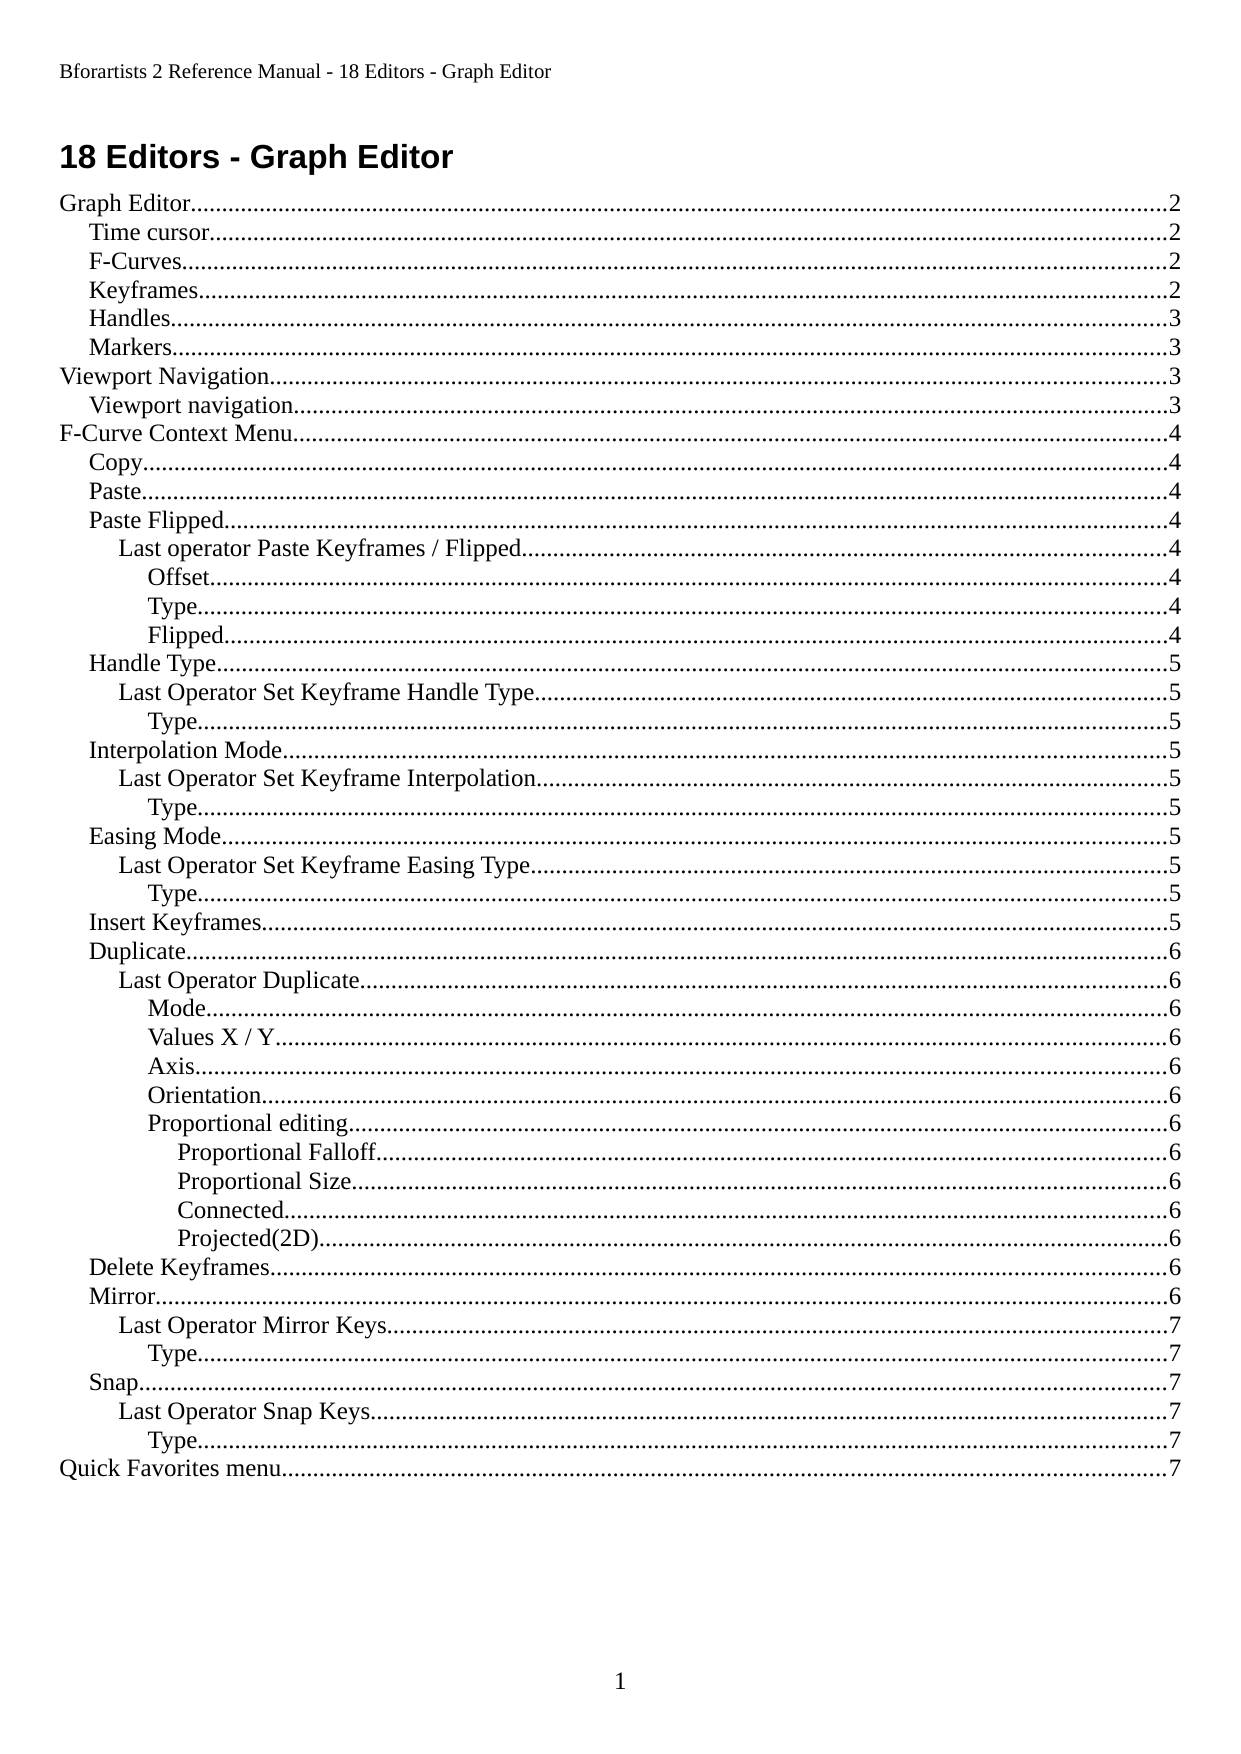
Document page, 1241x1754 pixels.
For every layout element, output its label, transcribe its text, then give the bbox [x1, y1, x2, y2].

text Snap 7 [88, 1367, 1181, 1396]
text F-Curves 2 [88, 246, 1181, 275]
text Handle Type 5 [88, 648, 1181, 677]
text Proportional editing 6 [147, 1108, 1181, 1137]
text Paste 4 [88, 476, 1181, 505]
text Graph Editor 2 [59, 188, 1181, 217]
text Last operator Paste Keyframes / Flipped 4 [118, 533, 1181, 562]
text Insert Keyframes 5 [88, 907, 1181, 936]
text Paste Flipped 4 [88, 505, 1181, 533]
text Quick Favorites menu 7 [59, 1453, 1181, 1482]
text Easing Mode 5 [88, 821, 1181, 850]
text Last Operator Set Keyframe Easing Type 5 [118, 850, 1181, 878]
text Type 5 [147, 792, 1181, 821]
text Delete Keyframes 6 [88, 1252, 1181, 1281]
text Proportional Falloff 6 [177, 1137, 1181, 1166]
text Last Operator Set Keyframe Interpolation 5 [118, 763, 1181, 792]
text Axis 6 [147, 1051, 1181, 1080]
text Projected(2D) 6 [177, 1223, 1181, 1252]
text Connected 6 [177, 1195, 1181, 1223]
text Orientation 6 [147, 1080, 1181, 1108]
subtitle 18 Editors - Graph Editor [59, 138, 1181, 176]
text Type 4 [147, 591, 1181, 620]
text Keyframes 2 [88, 275, 1181, 303]
text Type 7 [147, 1338, 1181, 1367]
text Type 5 [147, 878, 1181, 907]
text Last Operator Mirror Keys 7 [118, 1310, 1181, 1338]
text Duplicate 6 [88, 936, 1181, 965]
text Values X / Y 6 [147, 1022, 1181, 1051]
text Interpolation Mode 5 [88, 735, 1181, 763]
text F-Curve Context Menu 4 [59, 418, 1181, 447]
text Handles 3 [88, 303, 1181, 332]
text Time cursor 2 [88, 217, 1181, 246]
text Last Operator Snap Keys 7 [118, 1396, 1181, 1425]
text Mirror 6 [88, 1281, 1181, 1310]
text Proportional Size 6 [177, 1166, 1181, 1195]
text Last Operator Set Keyframe Handle Type 5 [118, 677, 1181, 706]
text Flipped 4 [147, 620, 1181, 648]
text Viewport Navigation 3 [59, 361, 1181, 390]
text Mode 6 [147, 993, 1181, 1022]
text Viewport navigation 3 [88, 390, 1181, 418]
text Type 5 [147, 706, 1181, 735]
text Type 7 [147, 1425, 1181, 1453]
text Last Operator Duplicate 6 [118, 965, 1181, 993]
text Copy 4 [88, 447, 1181, 476]
text Markers 3 [88, 332, 1181, 361]
text Offset 4 [147, 562, 1181, 591]
